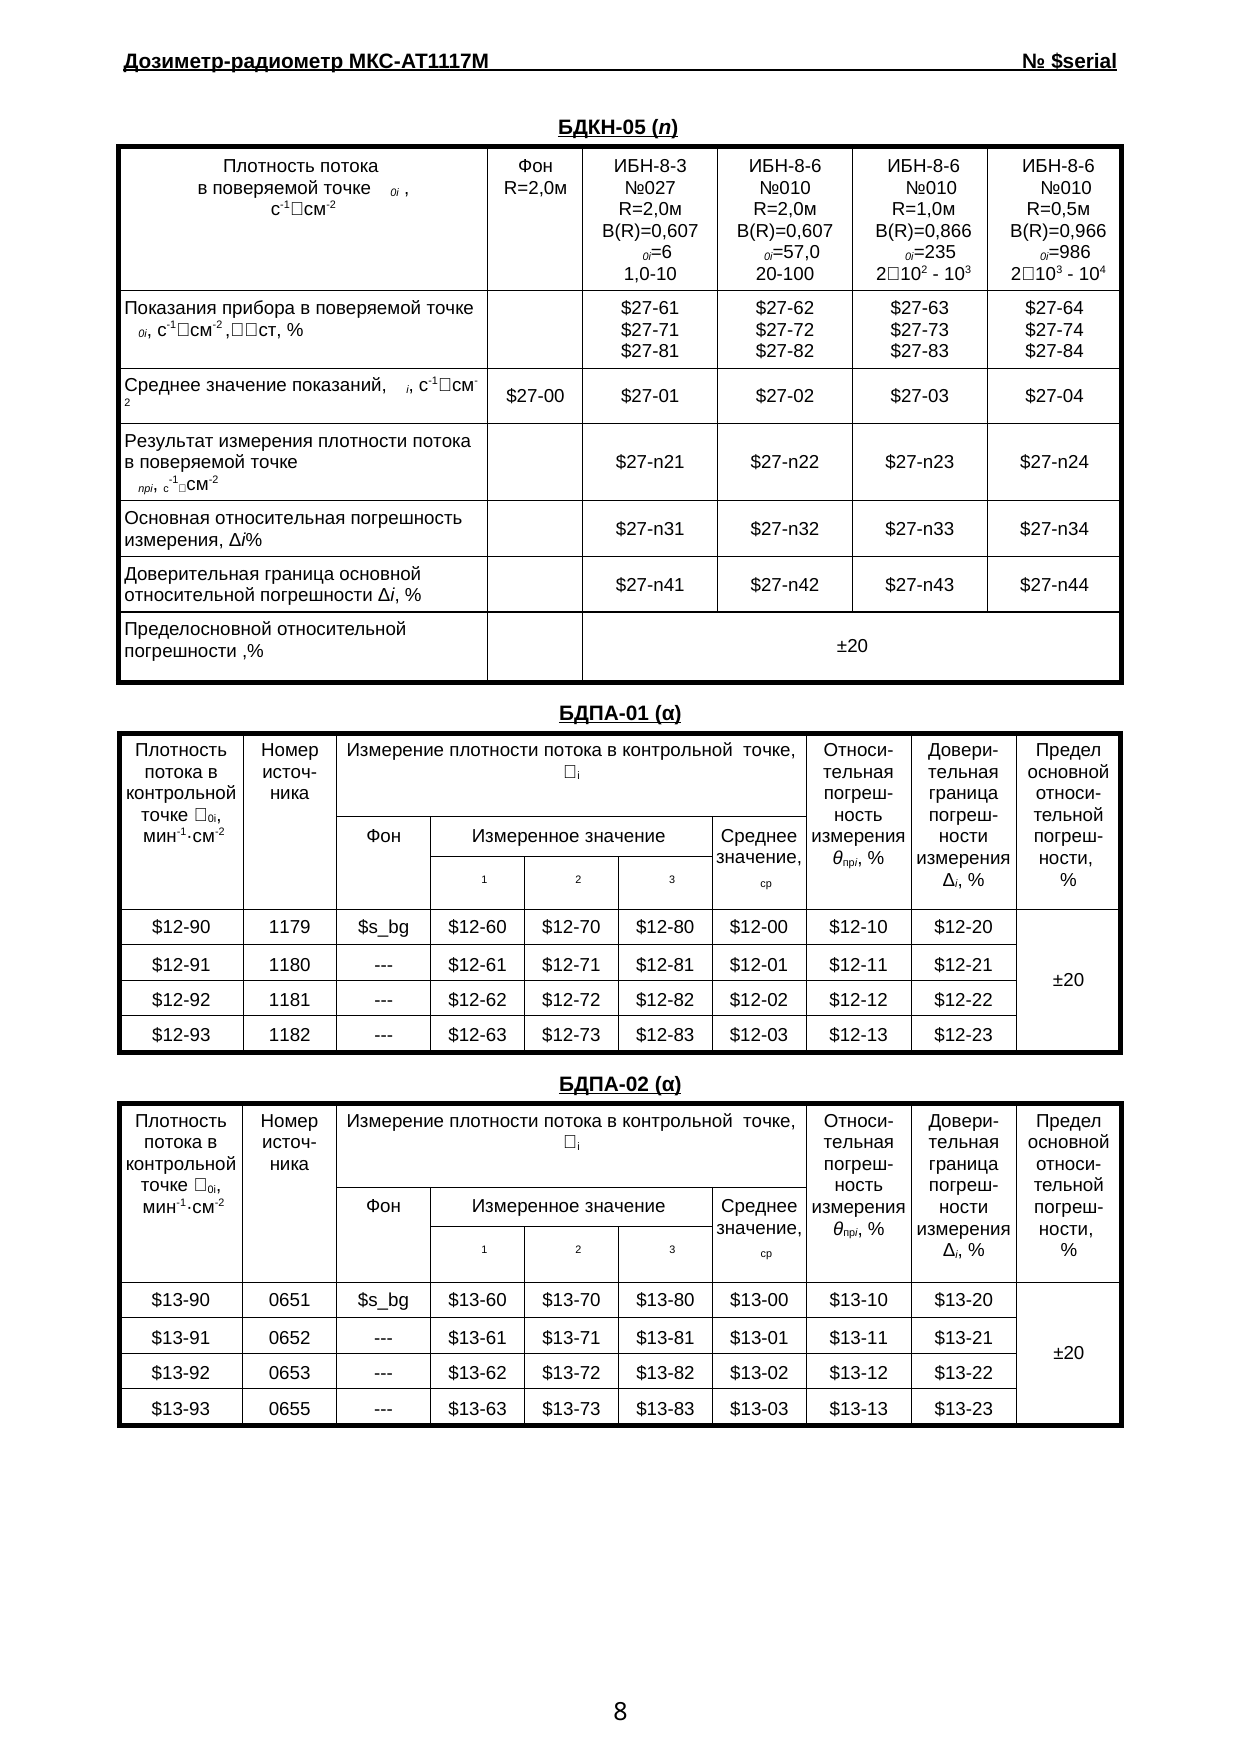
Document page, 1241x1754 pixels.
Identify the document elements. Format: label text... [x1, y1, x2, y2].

table_cell --- [337, 1318, 430, 1352]
table_cell $13-93 [122, 1389, 242, 1423]
table_cell $12-71 [525, 945, 618, 979]
table_cell ИБН-8-6 №010 R=2,0м B(R)=0,607 0i=57,0 20-100 [718, 149, 852, 290]
table_cell $13-20 [912, 1283, 1016, 1317]
table_cell 3 [619, 857, 712, 909]
table_cell $13-60 [431, 1283, 524, 1317]
table_cell Показания прибора в поверяемой точке 0i, с-1см-2 ,ст, % [121, 291, 487, 367]
table_cell $12-20 [912, 910, 1016, 944]
table_cell $27-03 [853, 369, 987, 423]
table_cell $13-11 [807, 1318, 911, 1352]
table_cell ±20 [583, 613, 1119, 679]
table_cell $27-n23 [853, 424, 987, 500]
table_cell ±20 [1017, 1283, 1119, 1423]
table_cell $13-92 [122, 1354, 242, 1388]
table_cell $13-22 [912, 1354, 1016, 1388]
table_cell $27-00 [488, 369, 582, 423]
table_cell Измеренное значение [431, 1188, 712, 1226]
table_cell Относи-тельная погреш-ность измерения θпрi, % [807, 1106, 911, 1282]
table_cell Фон [337, 1188, 430, 1282]
table_cell $12-02 [713, 981, 806, 1015]
table_cell $13-10 [807, 1283, 911, 1317]
table_cell $12-72 [525, 981, 618, 1015]
table_cell Фон [337, 817, 430, 909]
table_cell $13-01 [713, 1318, 806, 1352]
table_cell $27-64 $27-74 $27-84 [988, 291, 1119, 367]
table_cell $12-91 [122, 945, 243, 979]
table_cell $27-04 [988, 369, 1119, 423]
table_cell $27-01 [583, 369, 717, 423]
table_cell $s_bg [337, 910, 430, 944]
table_cell $13-62 [431, 1354, 524, 1388]
table_cell $12-01 [713, 945, 806, 979]
table_cell --- [337, 981, 430, 1015]
table_header БДПА-02 (α) [119, 1055, 1121, 1101]
table_cell $12-80 [619, 910, 712, 944]
table_cell $12-23 [912, 1016, 1016, 1050]
table_cell 2 [525, 1227, 618, 1282]
table_cell 0652 [243, 1318, 336, 1352]
table_cell $13-63 [431, 1389, 524, 1423]
table_cell Пределосновной относительной погрешности ,% [121, 613, 487, 679]
table_cell 1 [431, 857, 524, 909]
table_cell $13-02 [713, 1354, 806, 1388]
table_cell $12-70 [525, 910, 618, 944]
table_cell [488, 557, 582, 611]
table_cell $13-61 [431, 1318, 524, 1352]
table_cell ИБН-8-6 №010 R=1,0м B(R)=0,866 0i=235 2102 - 103 [853, 149, 987, 290]
table_cell $12-10 [807, 910, 911, 944]
table_cell $12-82 [619, 981, 712, 1015]
table_cell $13-71 [525, 1318, 618, 1352]
table_cell [488, 613, 582, 679]
table_cell $13-83 [619, 1389, 712, 1423]
table_header БДПА-01 (α) [119, 685, 1121, 731]
table_cell 0653 [243, 1354, 336, 1388]
table_cell 1 [431, 1227, 524, 1282]
table_header БДКН-05 (n) [118, 109, 1122, 144]
table_cell $13-80 [619, 1283, 712, 1317]
table_cell Номер источ-ника [243, 1106, 336, 1282]
table_cell --- [337, 1016, 430, 1050]
table_cell [488, 501, 582, 556]
table_cell $12-92 [122, 981, 243, 1015]
table_cell $12-61 [431, 945, 524, 979]
table_cell $13-13 [807, 1389, 911, 1423]
table_cell $27-n22 [718, 424, 852, 500]
table_cell Среднее значение, ср [713, 817, 806, 909]
table_cell $13-23 [912, 1389, 1016, 1423]
table_cell $27-n24 [988, 424, 1119, 500]
table_cell $12-13 [807, 1016, 911, 1050]
table_cell $27-n41 [583, 557, 717, 611]
table_cell $13-91 [122, 1318, 242, 1352]
table_cell Среднее значение показаний, i, с-1см-2 [121, 369, 487, 423]
table_cell $27-61 $27-71 $27-81 [583, 291, 717, 367]
table_cell $27-63 $27-73 $27-83 [853, 291, 987, 367]
table_cell $27-n34 [988, 501, 1119, 556]
table_cell Предел основной относи-тельной погреш-ности, % [1017, 1106, 1119, 1282]
table_cell Плотность потока в контрольной точке 0i, мин-1·см-2 [122, 1106, 242, 1282]
table_cell $27-n42 [718, 557, 852, 611]
table_cell 1182 [244, 1016, 336, 1050]
table_cell Довери-тельная граница погреш-ности измерения Δi, % [912, 1106, 1016, 1282]
table_cell 0655 [243, 1389, 336, 1423]
table_cell $13-90 [122, 1283, 242, 1317]
table_cell Фон R=2,0м [488, 149, 582, 290]
table_cell $12-60 [431, 910, 524, 944]
table_cell $27-n44 [988, 557, 1119, 611]
table_cell $12-11 [807, 945, 911, 979]
table_cell $12-62 [431, 981, 524, 1015]
table_cell $27-n21 [583, 424, 717, 500]
table_cell $12-63 [431, 1016, 524, 1050]
table_cell $13-72 [525, 1354, 618, 1388]
table_cell $12-21 [912, 945, 1016, 979]
table_cell $27-n33 [853, 501, 987, 556]
table_cell --- [337, 945, 430, 979]
table_cell Результат измерения плотности потока в поверяемой точке npi, с-1см-2 [121, 424, 487, 500]
table_cell Основная относительная погрешность измерения, Δi% [121, 501, 487, 556]
table_cell $12-93 [122, 1016, 243, 1050]
table_cell Относи-тельная погреш-ность измерения θпрi, % [807, 736, 911, 909]
table_cell ИБН-8-3 №027 R=2,0м B(R)=0,607 0i=6 1,0-10 [583, 149, 717, 290]
table_cell $13-03 [713, 1389, 806, 1423]
table_cell $27-n43 [853, 557, 987, 611]
table_cell 1180 [244, 945, 336, 979]
table_cell [488, 291, 582, 367]
table_cell Номер источ-ника [244, 736, 336, 909]
table_cell $12-83 [619, 1016, 712, 1050]
table_cell $12-12 [807, 981, 911, 1015]
table_cell $12-81 [619, 945, 712, 979]
table_cell Плотность потока в контрольной точке 0i, мин-1·см-2 [122, 736, 243, 909]
table_cell Измерение плотности потока в контрольной точке, i [337, 1106, 806, 1187]
table_cell ИБН-8-6 №010 R=0,5м B(R)=0,966 0i=986 2103 - 104 [988, 149, 1119, 290]
table_cell $13-00 [713, 1283, 806, 1317]
table_cell 3 [619, 1227, 712, 1282]
table_cell 1181 [244, 981, 336, 1015]
table_cell $27-02 [718, 369, 852, 423]
table_cell $12-73 [525, 1016, 618, 1050]
table_cell ±20 [1017, 910, 1118, 1050]
table_cell Среднее значение, ср [713, 1188, 806, 1282]
table_cell $27-62 $27-72 $27-82 [718, 291, 852, 367]
table_cell Доверительная граница основной относительной погрешности Δi, % [121, 557, 487, 611]
table_cell Предел основной относи-тельной погреш-ности, % [1017, 736, 1118, 909]
table_cell --- [337, 1354, 430, 1388]
table_cell Довери-тельная граница погреш-ности измерения Δi, % [912, 736, 1016, 909]
table_cell $27-n32 [718, 501, 852, 556]
table_cell $12-22 [912, 981, 1016, 1015]
table_cell 0651 [243, 1283, 336, 1317]
table_cell $12-90 [122, 910, 243, 944]
table_cell $13-21 [912, 1318, 1016, 1352]
table_cell [488, 424, 582, 500]
table_cell Плотность потока в поверяемой точке 0i , с-1см-2 [121, 149, 487, 290]
table_cell Измерение плотности потока в контрольной точке, i [337, 736, 806, 816]
table_cell $13-12 [807, 1354, 911, 1388]
table_cell $12-00 [713, 910, 806, 944]
table_cell $12-03 [713, 1016, 806, 1050]
table_cell Измеренное значение [431, 817, 712, 856]
table_cell $13-82 [619, 1354, 712, 1388]
table_cell 2 [525, 857, 618, 909]
table_cell $27-n31 [583, 501, 717, 556]
table_cell $13-81 [619, 1318, 712, 1352]
table_cell 1179 [244, 910, 336, 944]
table_cell $s_bg [337, 1283, 430, 1317]
table_cell --- [337, 1389, 430, 1423]
table_cell $13-70 [525, 1283, 618, 1317]
table_cell $13-73 [525, 1389, 618, 1423]
